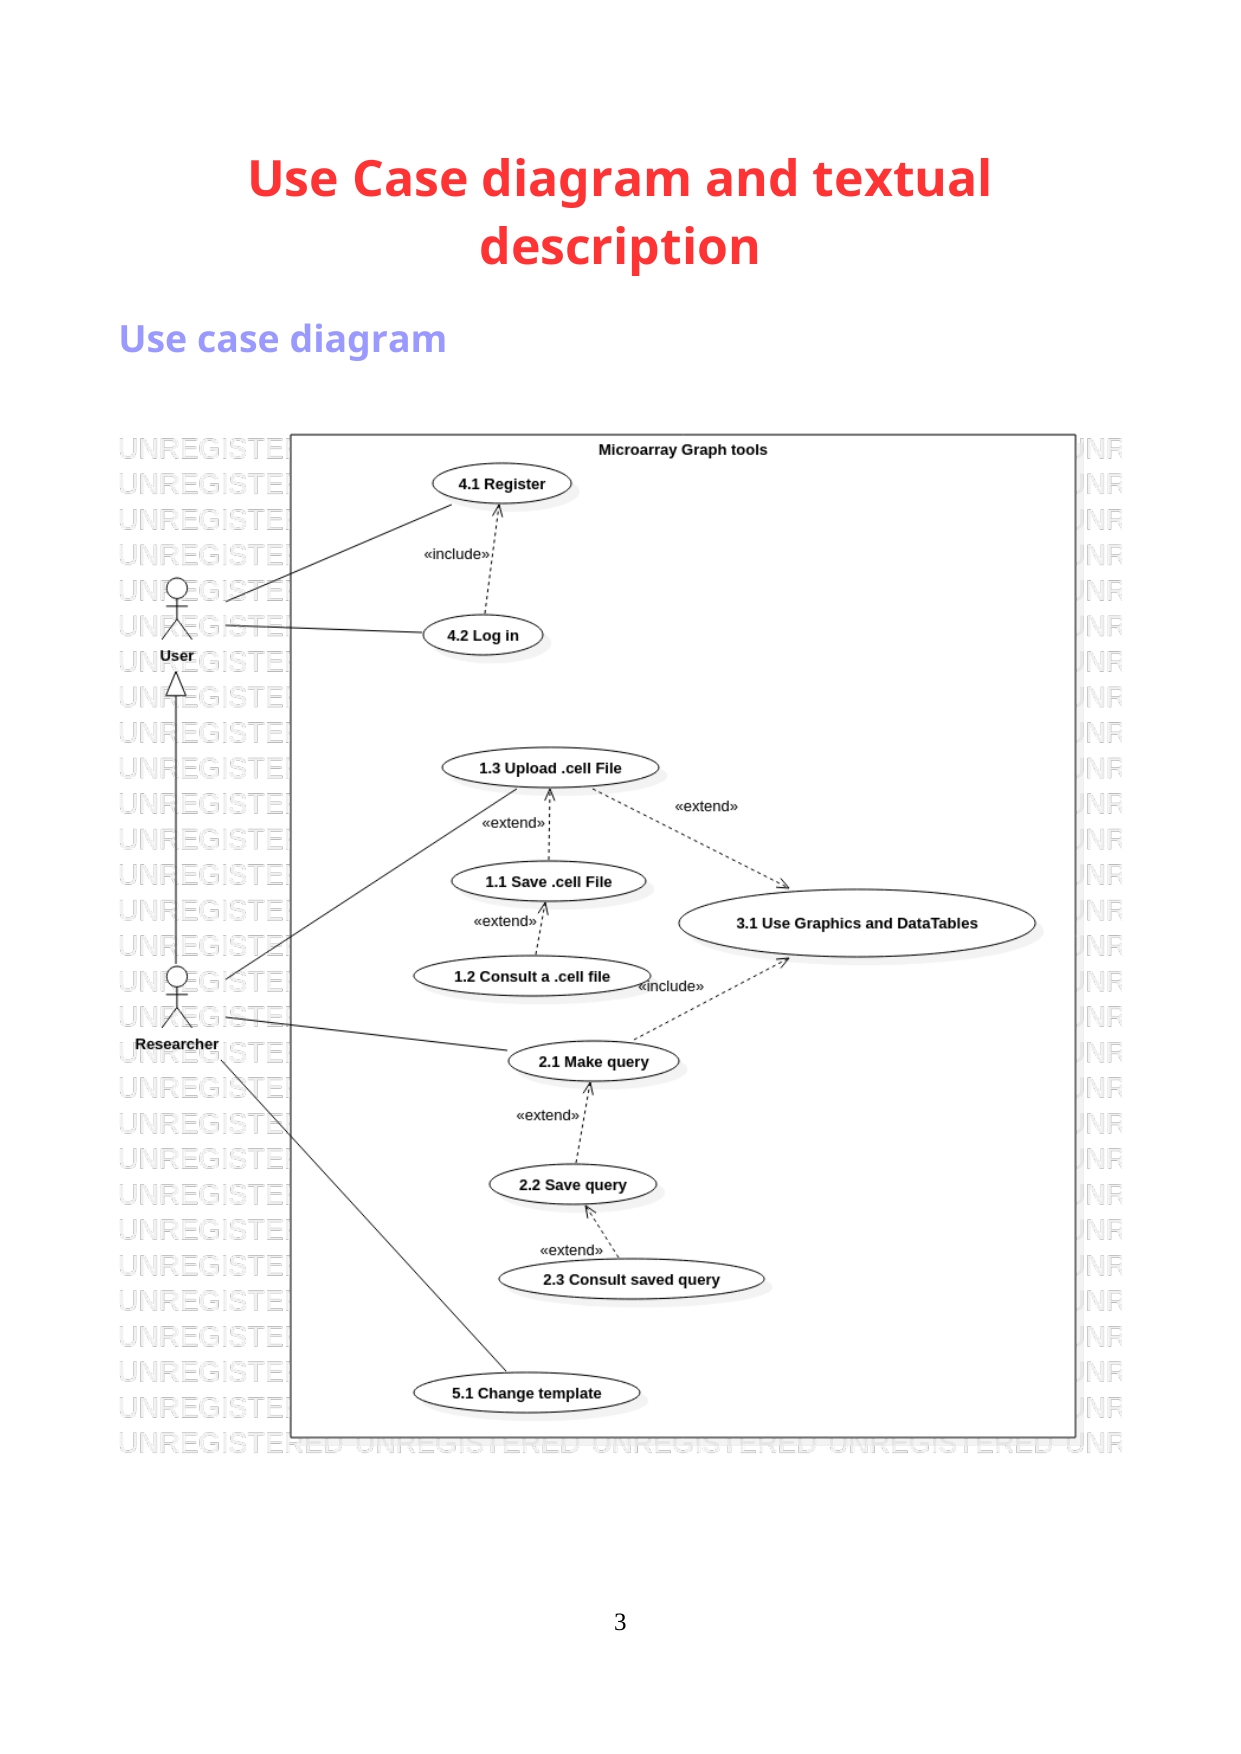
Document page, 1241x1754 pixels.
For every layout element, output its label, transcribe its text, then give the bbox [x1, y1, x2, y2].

subtitle Use case diagram [118, 312, 1122, 363]
picture [118, 423, 1123, 1485]
subtitle Use Case diagram and textual description [118, 143, 1122, 279]
